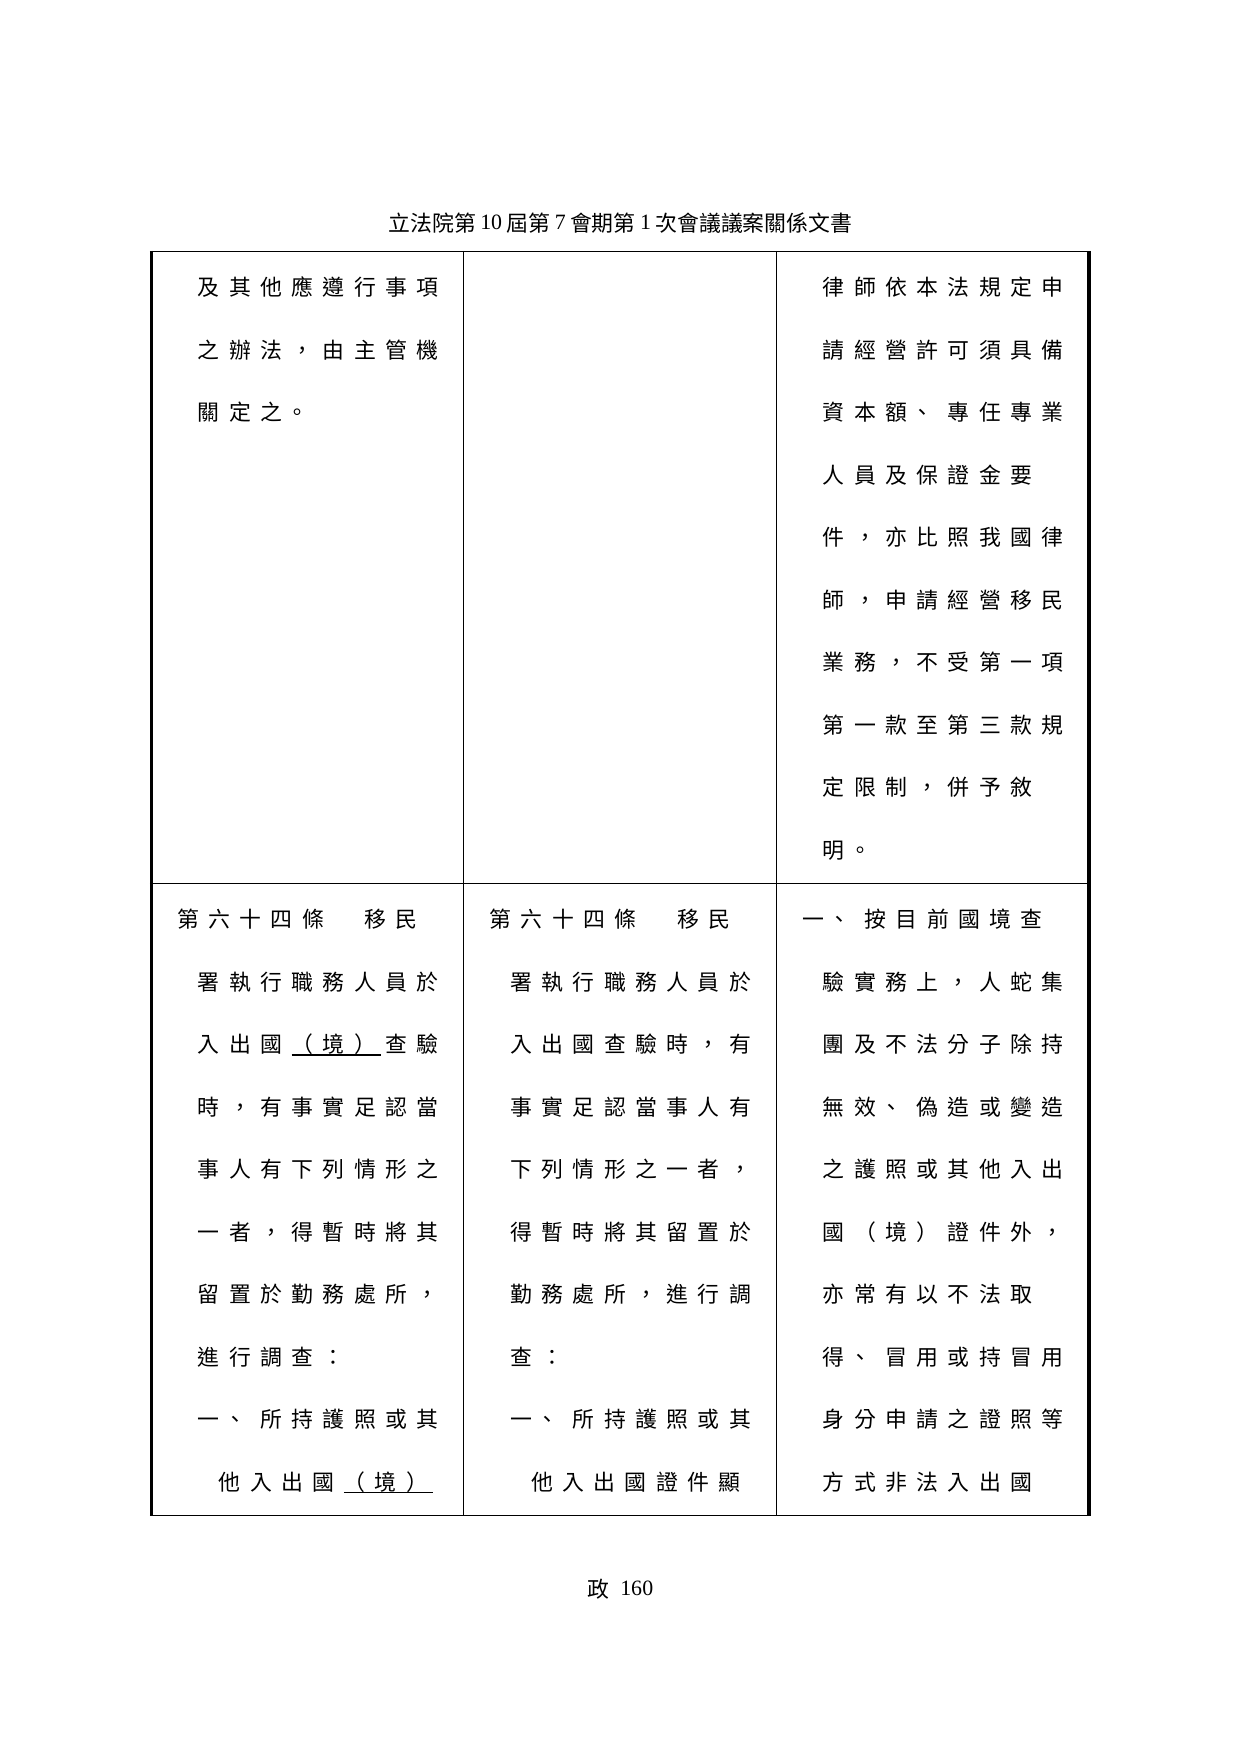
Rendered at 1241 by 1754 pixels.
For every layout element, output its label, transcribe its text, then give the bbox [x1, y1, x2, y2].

table_cell 及其他應遵行事項之辦法，由主管機關定之。 [153, 252, 463, 883]
table_cell 第六十四條 移民署執行職務人員於入出國（境）查驗時，有事實足認當事人有下列情形之一者，得暫時將其留置於勤務處所，進行調查： 一、所持護照或其他入出國（境） [153, 884, 463, 1514]
table_cell [464, 252, 776, 883]
table_cell 第六十四條 移民署執行職務人員於入出國查驗時，有事實足認當事人有下列情形之一者，得暫時將其留置於勤務處所，進行調查： 一、所持護照或其他入出國證件顯 [464, 884, 776, 1514]
table_cell 一、按目前國境查驗實務上，人蛇集團及不法分子除持無效、偽造或變造之護照或其他入出國（境）證件外，亦常有以不法取得、冒用或持冒用身分申請之證照等方式非法入出國 [777, 884, 1087, 1514]
table_cell 律師依本法規定申請經營許可須具備資本額、專任專業人員及保證金要件，亦比照我國律師，申請經營移民業務，不受第一項第一款至第三款規定限制，併予敘明。 [777, 252, 1087, 883]
